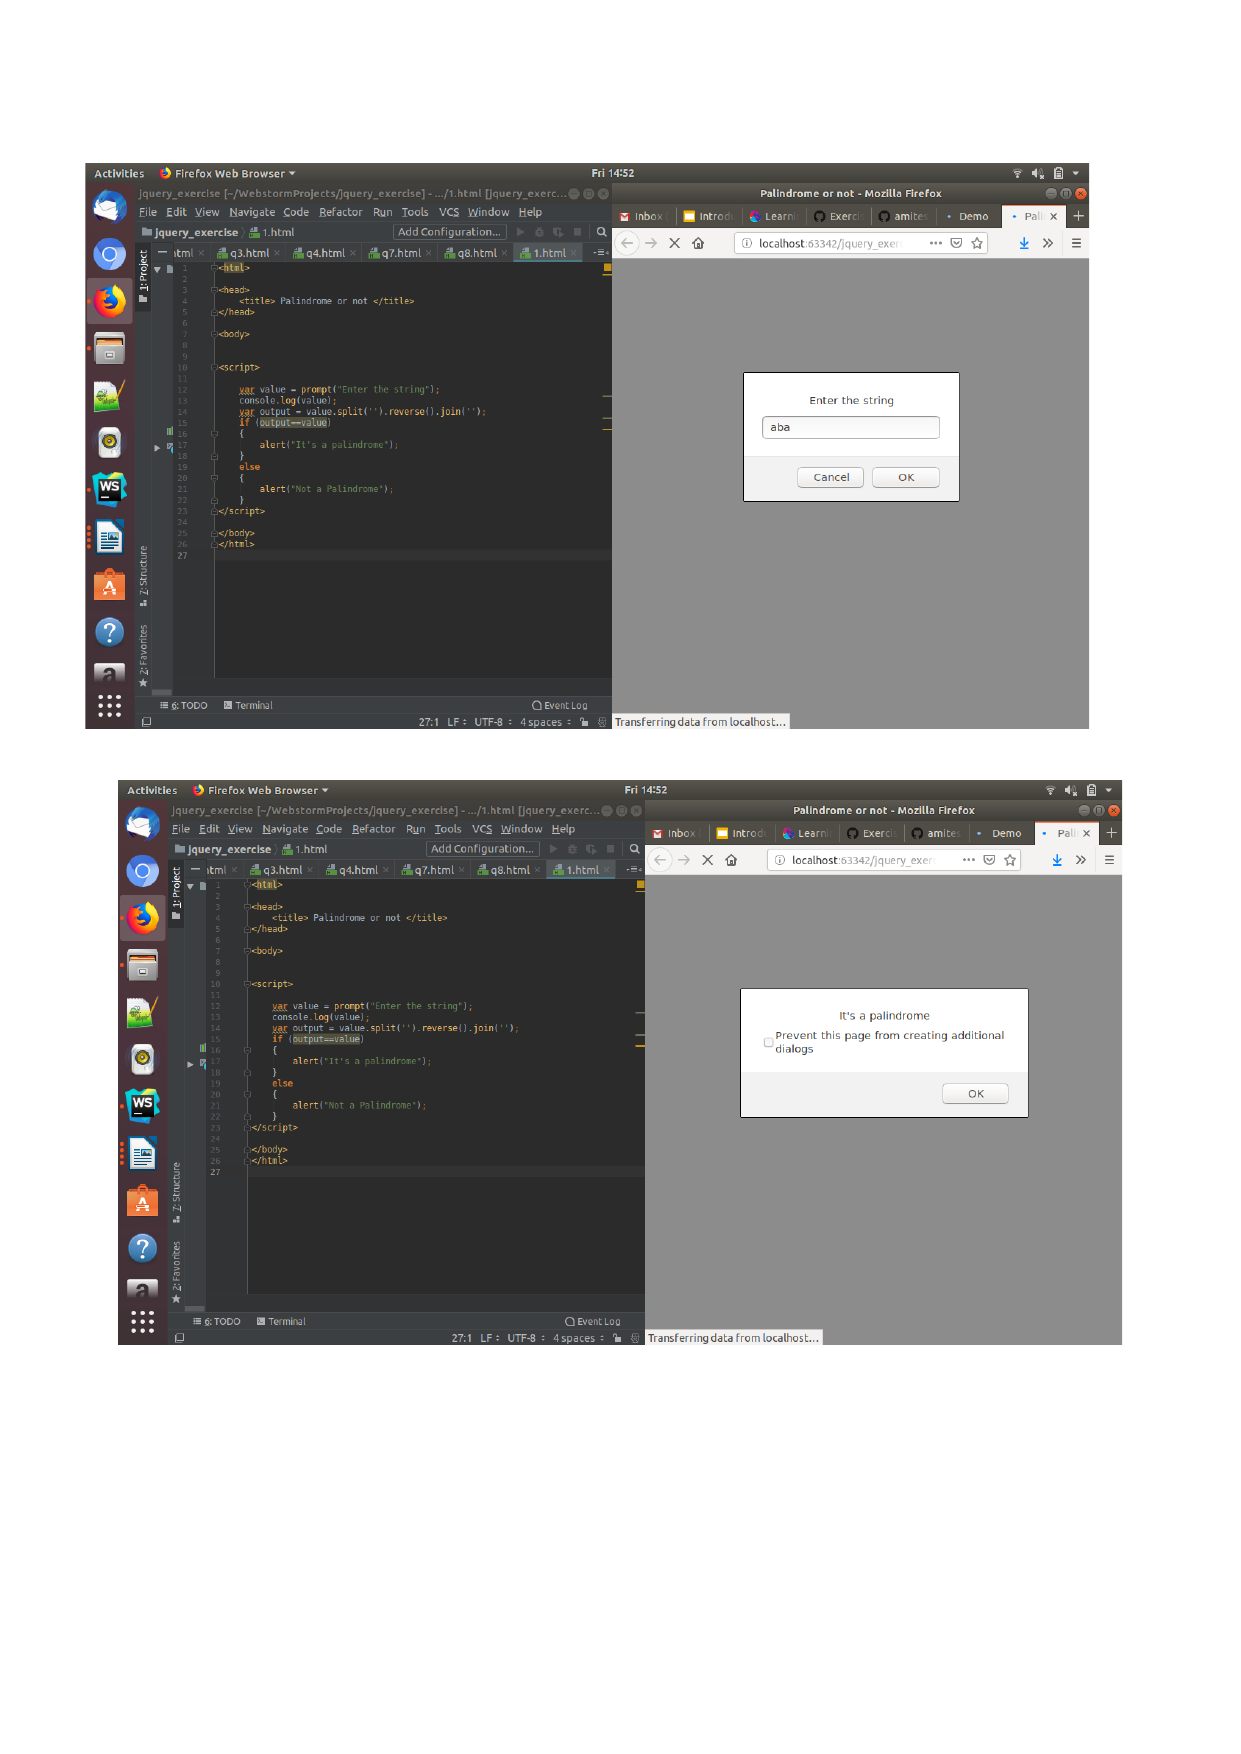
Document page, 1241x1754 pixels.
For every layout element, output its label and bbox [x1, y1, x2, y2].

picture [118, 780, 1123, 1345]
picture [85, 163, 1090, 729]
